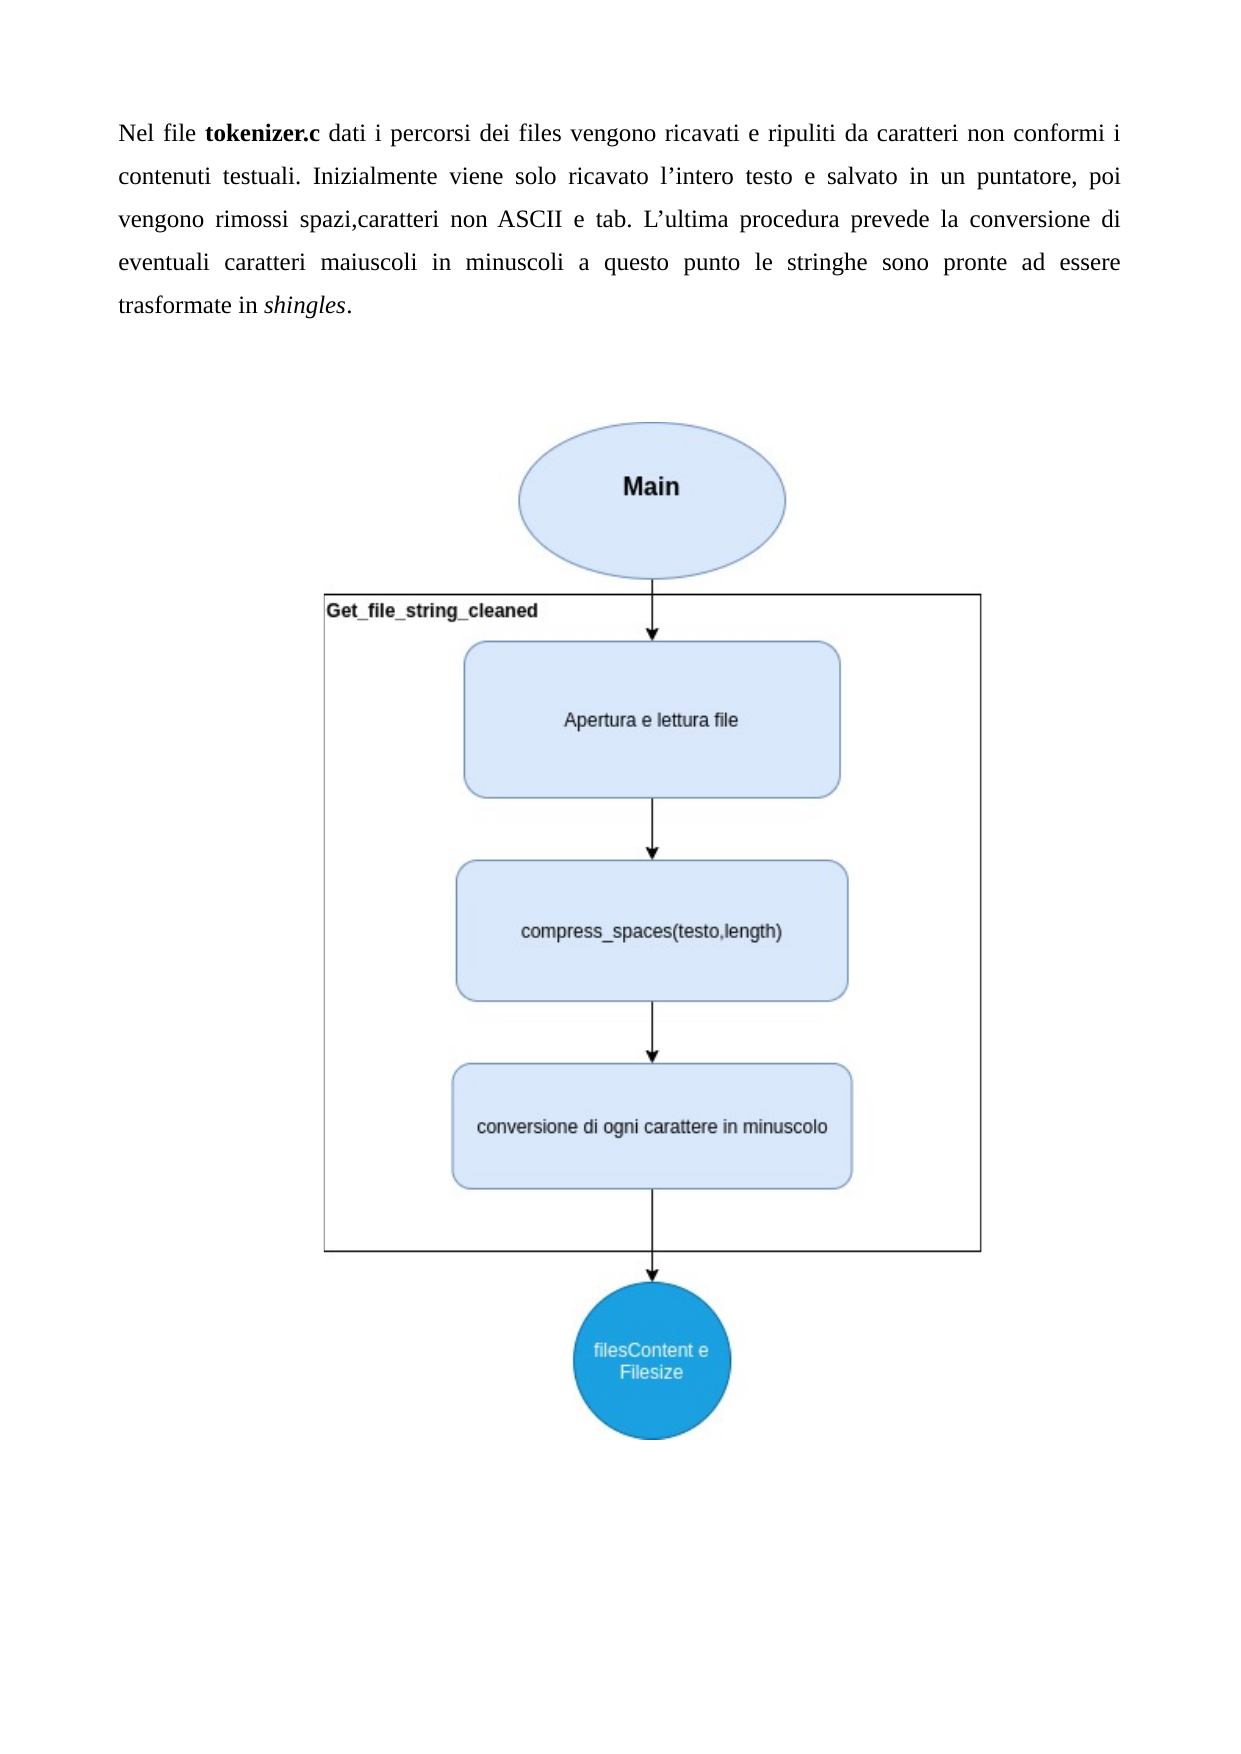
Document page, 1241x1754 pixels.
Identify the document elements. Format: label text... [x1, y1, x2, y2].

text Nel file tokenizer.c dati i percorsi dei files vengono ricavati e ripuliti da caratteri non conformi i contenuti testuali. Inizialmente viene solo ricavato l’intero testo e salvato in un puntatore, poi vengono rimossi spazi,caratteri non ASCII e tab. L’ultima procedura prevede la conversione di eventuali caratteri maiuscoli in minuscoli a questo punto le stringhe sono pronte ad essere trasformate in shingles. [118, 118, 1122, 319]
picture [323, 422, 982, 1440]
